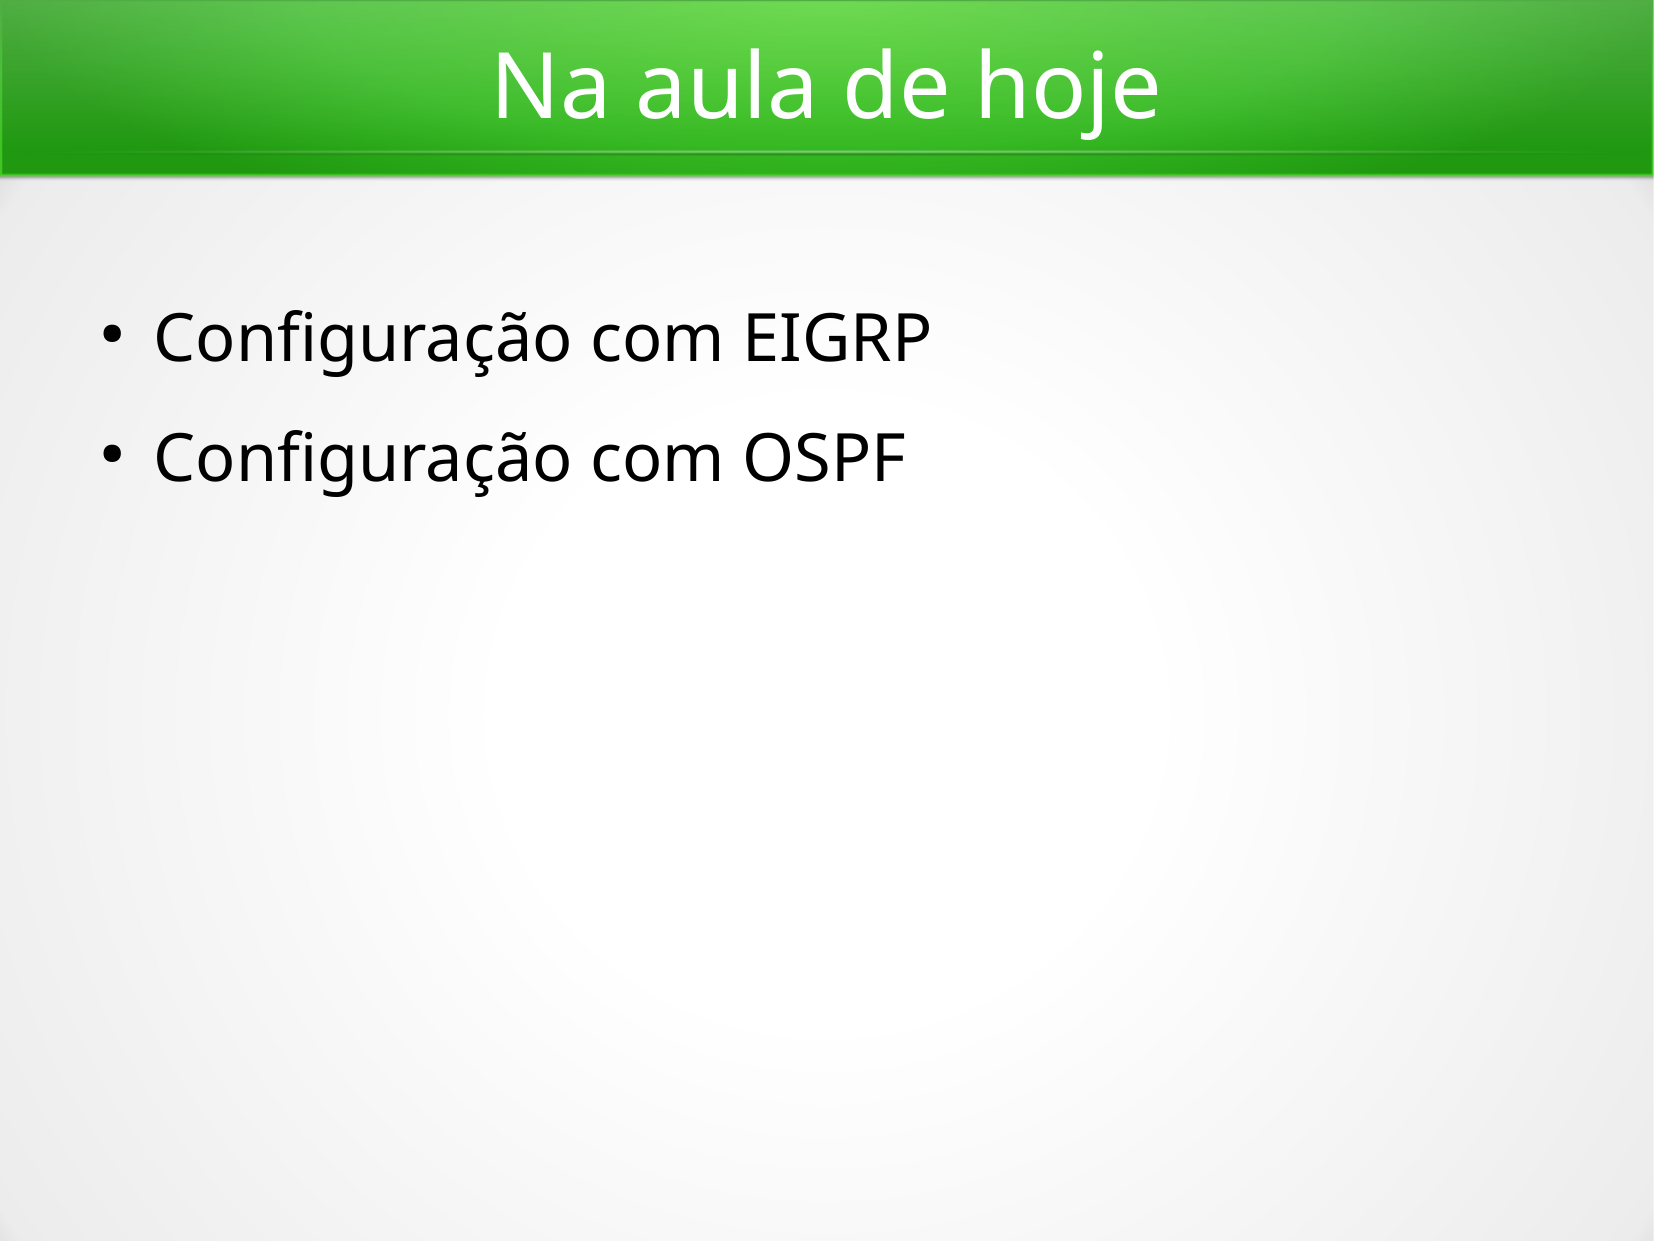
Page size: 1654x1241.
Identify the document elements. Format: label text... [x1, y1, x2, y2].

picture [0, 0, 1654, 1241]
list Configuração com EIGRP Configuração com OSPF [82, 290, 1571, 1010]
title Na aula de hoje [82, 11, 1571, 154]
